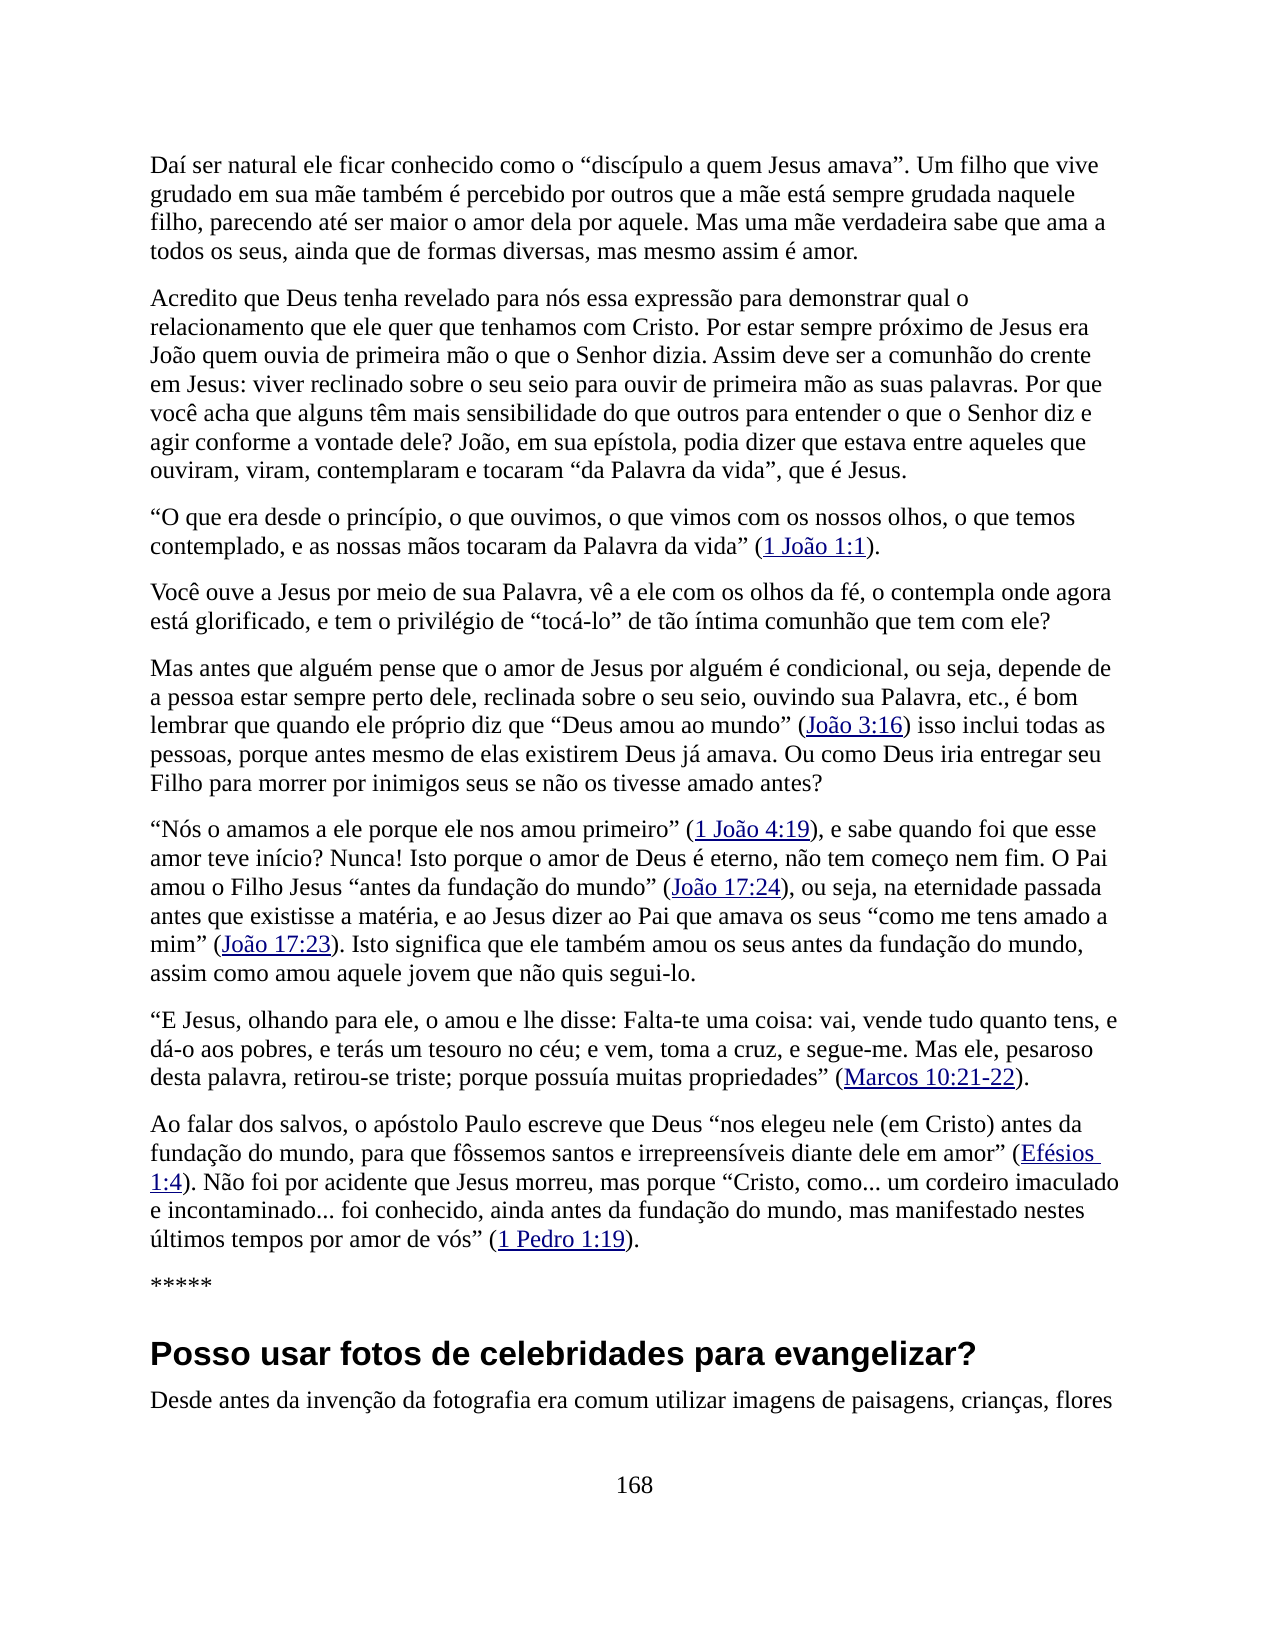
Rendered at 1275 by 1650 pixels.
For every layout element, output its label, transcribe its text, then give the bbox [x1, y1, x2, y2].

text Você ouve a Jesus por meio de sua Palavra, vê a ele com os olhos da fé, o contempla onde agora está glorificado, e tem o privilégio de “tocá-lo” de tão íntima comunhão que tem com ele? [150, 577, 1125, 635]
text “Nós o amamos a ele porque ele nos amou primeiro” (1 João 4:19), e sabe quando foi que esse amor teve início? Nunca! Isto porque o amor de Deus é eterno, não tem começo nem fim. O Pai amou o Filho Jesus “antes da fundação do mundo” (João 17:24), ou seja, na eternidade passada antes que existisse a matéria, e ao Jesus dizer ao Pai que amava os seus “como me tens amado a mim” (João 17:23). Isto significa que ele também amou os seus antes da fundação do mundo, assim como amou aquele jovem que não quis segui-lo. [150, 814, 1125, 987]
text Daí ser natural ele ficar conhecido como o “discípulo a quem Jesus amava”. Um filho que vive grudado em sua mãe também é percebido por outros que a mãe está sempre grudada naquele filho, parecendo até ser maior o amor dela por aquele. Mas uma mãe verdadeira sabe que ama a todos os seus, ainda que de formas diversas, mas mesmo assim é amor. [150, 150, 1125, 265]
text Mas antes que alguém pense que o amor de Jesus por alguém é condicional, ou seja, depende de a pessoa estar sempre perto dele, reclinada sobre o seu seio, ouvindo sua Palavra, etc., é bom lembrar que quando ele próprio diz que “Deus amou ao mundo” (João 3:16) isso inclui todas as pessoas, porque antes mesmo de elas existirem Deus já amava. Ou como Deus iria entregar seu Filho para morrer por inimigos seus se não os tivesse amado antes? [150, 653, 1125, 797]
text Acredito que Deus tenha revelado para nós essa expressão para demonstrar qual o relacionamento que ele quer que tenhamos com Cristo. Por estar sempre próximo de Jesus era João quem ouvia de primeira mão o que o Senhor dizia. Assim deve ser a comunhão do crente em Jesus: viver reclinado sobre o seu seio para ouvir de primeira mão as suas palavras. Por que você acha que alguns têm mais sensibilidade do que outros para entender o que o Senhor diz e agir conforme a vontade dele? João, em sua epístola, podia dizer que estava entre aqueles que ouviram, viram, contemplaram e tocaram “da Palavra da vida”, que é Jesus. [150, 283, 1125, 484]
text ***** [150, 1271, 1125, 1299]
text Desde antes da invenção da fotografia era comum utilizar imagens de paisagens, crianças, flores [150, 1385, 1125, 1413]
subtitle Posso usar fotos de celebridades para evangelizar? [150, 1333, 1125, 1372]
text Ao falar dos salvos, o apóstolo Paulo escreve que Deus “nos elegeu nele (em Cristo) antes da fundação do mundo, para que fôssemos santos e irrepreensíveis diante dele em amor” (Efésios 1:4). Não foi por acidente que Jesus morreu, mas porque “Cristo, como... um cordeiro imaculado e incontaminado... foi conhecido, ainda antes da fundação do mundo, mas manifestado nestes últimos tempos por amor de vós” (1 Pedro 1:19). [150, 1109, 1125, 1253]
text “E Jesus, olhando para ele, o amou e lhe disse: Falta-te uma coisa: vai, vende tudo quanto tens, e dá-o aos pobres, e terás um tesouro no céu; e vem, toma a cruz, e segue-me. Mas ele, pesaroso desta palavra, retirou-se triste; porque possuía muitas propriedades” (Marcos 10:21-22). [150, 1005, 1125, 1091]
text “O que era desde o princípio, o que ouvimos, o que vimos com os nossos olhos, o que temos contemplado, e as nossas mãos tocaram da Palavra da vida” (1 João 1:1). [150, 502, 1125, 559]
